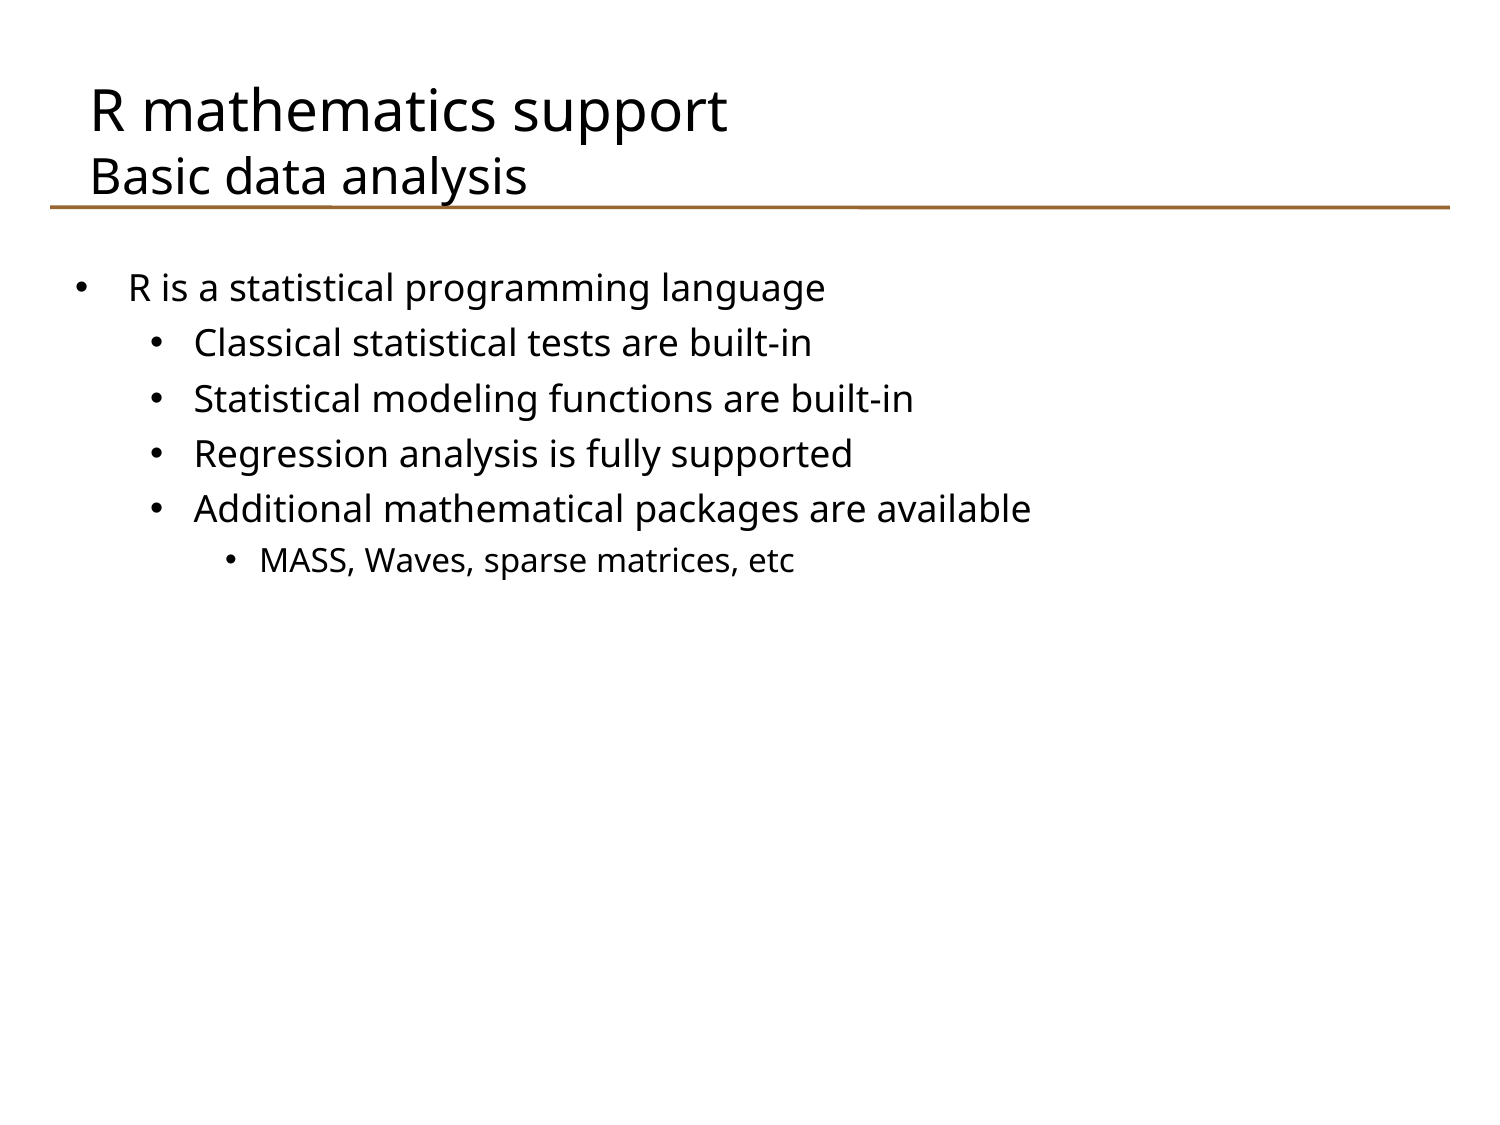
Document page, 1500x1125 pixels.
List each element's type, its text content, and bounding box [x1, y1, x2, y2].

text_box R is a statistical programming language Classical statistical tests are built-in Statistical modeling functions are built-in Regression analysis is fully supported Additional mathematical packages are available MASS, Waves, sparse matrices, etc [75, 263, 1425, 1006]
text_box R mathematics support Basic data analysis [75, 44, 1425, 233]
